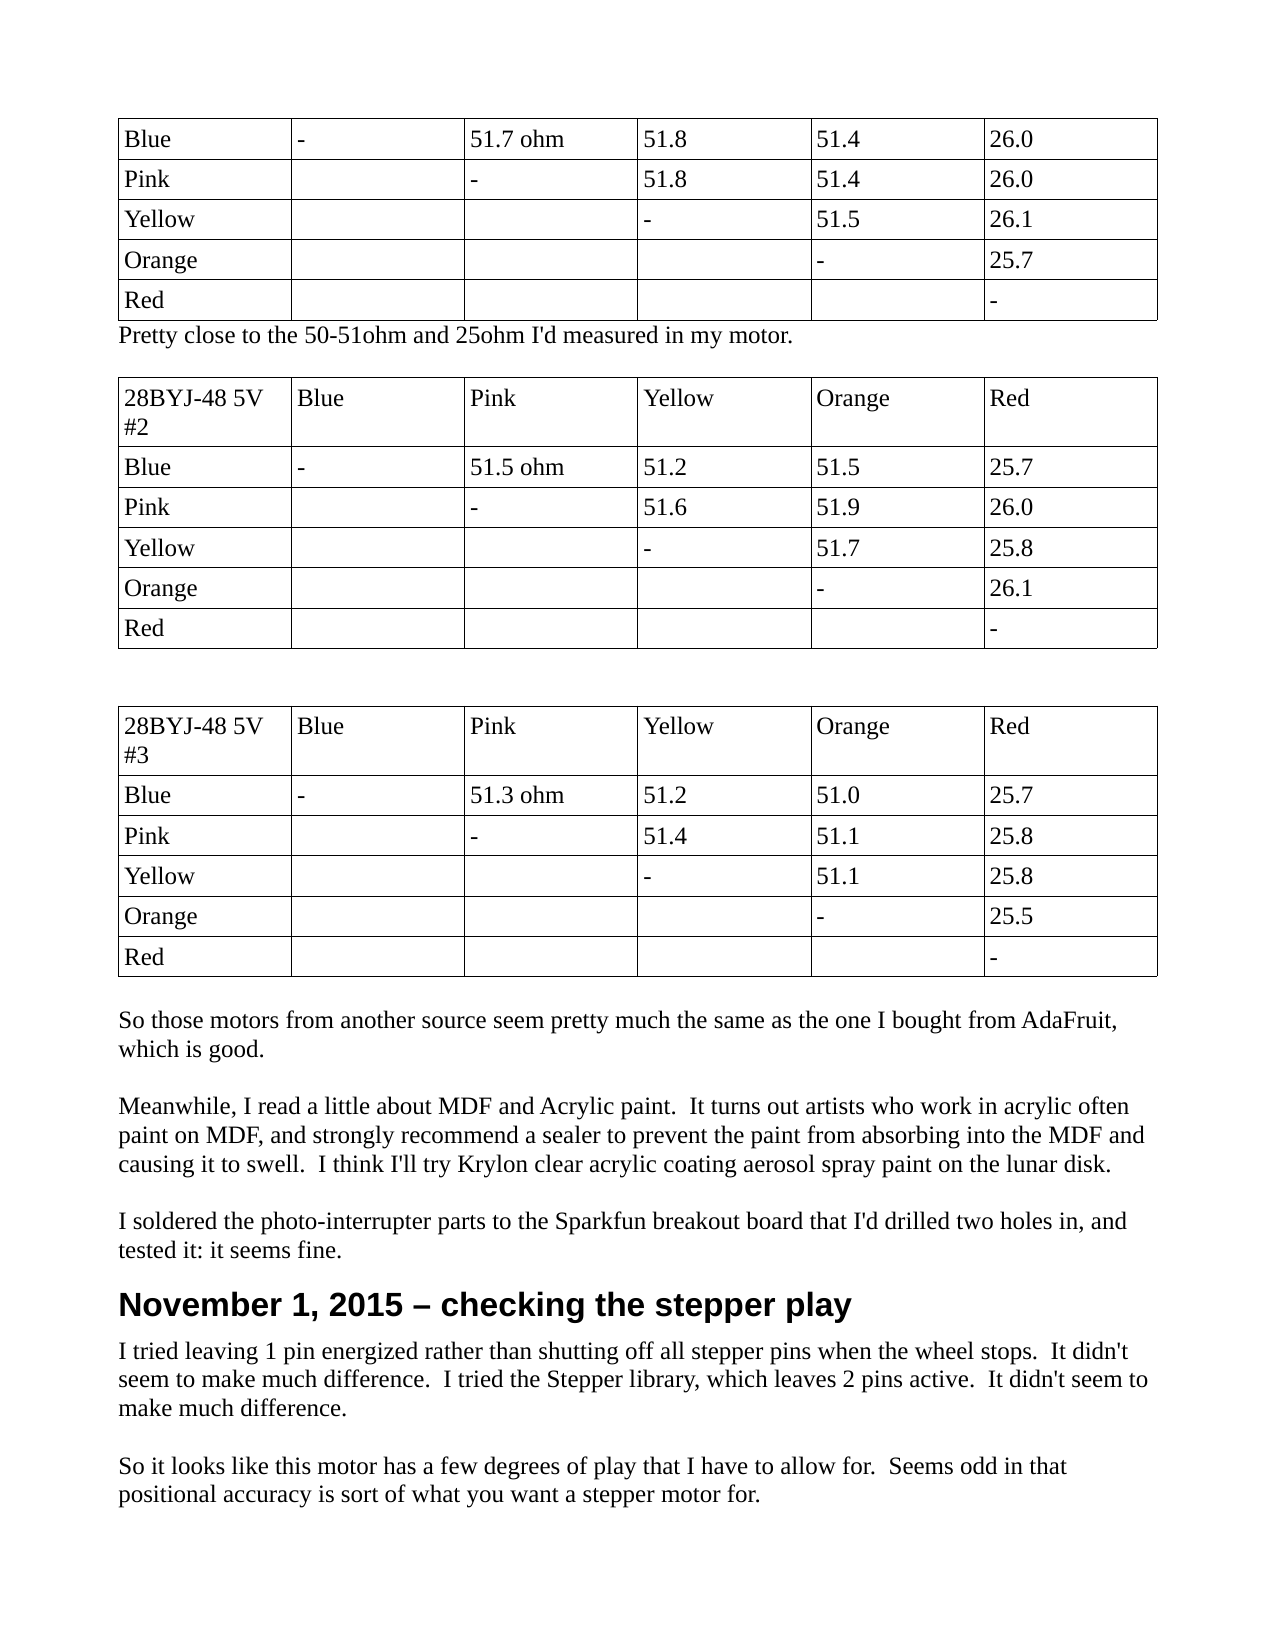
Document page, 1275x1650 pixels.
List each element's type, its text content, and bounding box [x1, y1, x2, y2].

table_cell [292, 240, 464, 279]
table_cell - [292, 776, 464, 815]
table_cell [812, 937, 984, 976]
table_cell 26.0 [985, 160, 1157, 199]
table_cell [292, 568, 464, 608]
table_cell - [638, 200, 811, 239]
table_cell - [812, 897, 984, 936]
table_cell 25.7 [985, 447, 1157, 487]
table_cell Pink [119, 816, 291, 855]
table_cell Orange [119, 897, 291, 936]
table_cell - [985, 609, 1157, 648]
table_cell 26.0 [985, 119, 1157, 158]
table_header Blue [292, 707, 464, 774]
table_cell [638, 568, 811, 608]
table_cell 51.5 [812, 447, 984, 487]
table_cell [292, 856, 464, 896]
text Pretty close to the 50-51ohm and 25ohm I'd measured in my motor. [118, 321, 1157, 348]
table_cell [292, 937, 464, 976]
table_cell [638, 280, 811, 320]
table_cell Red [119, 937, 291, 976]
table_cell - [812, 568, 984, 608]
table_cell - [812, 240, 984, 279]
table_cell Blue [119, 447, 291, 487]
table_cell 51.7 [812, 528, 984, 567]
table_cell 51.8 [638, 119, 811, 158]
text I soldered the photo-interrupter parts to the Sparkfun breakout board that I'd drilled two holes in, and tested it: it seems fine. [118, 1206, 1157, 1264]
table_cell 51.1 [812, 856, 984, 896]
table_cell [812, 609, 984, 648]
table_cell [465, 937, 637, 976]
table_cell [638, 937, 811, 976]
table_cell 51.5 [812, 200, 984, 239]
table_cell Orange [119, 568, 291, 608]
table_cell [292, 488, 464, 527]
table_cell Pink [119, 488, 291, 527]
table_cell [638, 609, 811, 648]
table_cell [292, 897, 464, 936]
table_cell [292, 528, 464, 567]
table_cell Red [119, 609, 291, 648]
table_cell Red [119, 280, 291, 320]
table_cell 26.1 [985, 568, 1157, 608]
table_cell Yellow [119, 200, 291, 239]
table_cell Blue [119, 119, 291, 158]
table_cell [292, 160, 464, 199]
table_cell Pink [119, 160, 291, 199]
table_cell 51.7 ohm [465, 119, 637, 158]
table_header 28BYJ-48 5V #2 [119, 378, 291, 446]
table_cell 51.9 [812, 488, 984, 527]
table_cell [638, 240, 811, 279]
table_header Red [985, 707, 1157, 774]
table_cell [812, 280, 984, 320]
table_cell - [638, 528, 811, 567]
table_cell 25.8 [985, 856, 1157, 896]
table_cell [465, 609, 637, 648]
table_cell [465, 528, 637, 567]
table_header Red [985, 378, 1157, 446]
table_cell Yellow [119, 856, 291, 896]
table_cell 25.5 [985, 897, 1157, 936]
table_cell 25.8 [985, 816, 1157, 855]
table_cell [465, 280, 637, 320]
table_header 28BYJ-48 5V #3 [119, 707, 291, 774]
text So those motors from another source seem pretty much the same as the one I bought from AdaFruit, which is good. [118, 1005, 1157, 1062]
table_cell - [292, 447, 464, 487]
table_cell 51.8 [638, 160, 811, 199]
table_cell - [292, 119, 464, 158]
table_cell 51.1 [812, 816, 984, 855]
table_cell 51.5 ohm [465, 447, 637, 487]
table_header Pink [465, 707, 637, 774]
table_cell 25.7 [985, 776, 1157, 815]
table_cell 25.7 [985, 240, 1157, 279]
text So it looks like this motor has a few degrees of play that I have to allow for. Seems odd in that positional accuracy is sort of what you want a stepper motor for. [118, 1451, 1157, 1508]
subtitle November 1, 2015 – checking the stepper play [118, 1284, 1157, 1323]
table_cell [465, 856, 637, 896]
table_cell [465, 200, 637, 239]
table_cell - [465, 488, 637, 527]
table_header Pink [465, 378, 637, 446]
table_cell [292, 200, 464, 239]
table_cell 51.4 [812, 119, 984, 158]
table_cell - [465, 816, 637, 855]
table_cell [638, 897, 811, 936]
table_cell [292, 816, 464, 855]
table_header Yellow [638, 378, 811, 446]
table_cell 26.0 [985, 488, 1157, 527]
table_cell 51.6 [638, 488, 811, 527]
table_cell 51.0 [812, 776, 984, 815]
table_cell Orange [119, 240, 291, 279]
table_cell Blue [119, 776, 291, 815]
table_cell - [985, 280, 1157, 320]
table_cell 51.4 [812, 160, 984, 199]
table_cell [465, 568, 637, 608]
table_header Blue [292, 378, 464, 446]
table_cell - [465, 160, 637, 199]
table_cell [292, 280, 464, 320]
text Meanwhile, I read a little about MDF and Acrylic paint. It turns out artists who work in acrylic often paint on MDF, and strongly recommend a sealer to prevent the paint from absorbing into the MDF and causing it to swell. I think I'll try Krylon clear acrylic coating aerosol spray paint on the lunar disk. [118, 1091, 1157, 1177]
table_cell - [638, 856, 811, 896]
table_cell Yellow [119, 528, 291, 567]
table_cell 51.4 [638, 816, 811, 855]
table_cell 51.2 [638, 776, 811, 815]
table_cell 51.3 ohm [465, 776, 637, 815]
table_cell - [985, 937, 1157, 976]
table_cell 25.8 [985, 528, 1157, 567]
table_cell [292, 609, 464, 648]
table_cell [465, 240, 637, 279]
text I tried leaving 1 pin energized rather than shutting off all stepper pins when the wheel stops. It didn't seem to make much difference. I tried the Stepper library, which leaves 2 pins active. It didn't seem to make much difference. [118, 1336, 1157, 1422]
table_cell 26.1 [985, 200, 1157, 239]
table_cell 51.2 [638, 447, 811, 487]
table_header Yellow [638, 707, 811, 774]
table_header Orange [812, 707, 984, 774]
table_header Orange [812, 378, 984, 446]
table_cell [465, 897, 637, 936]
